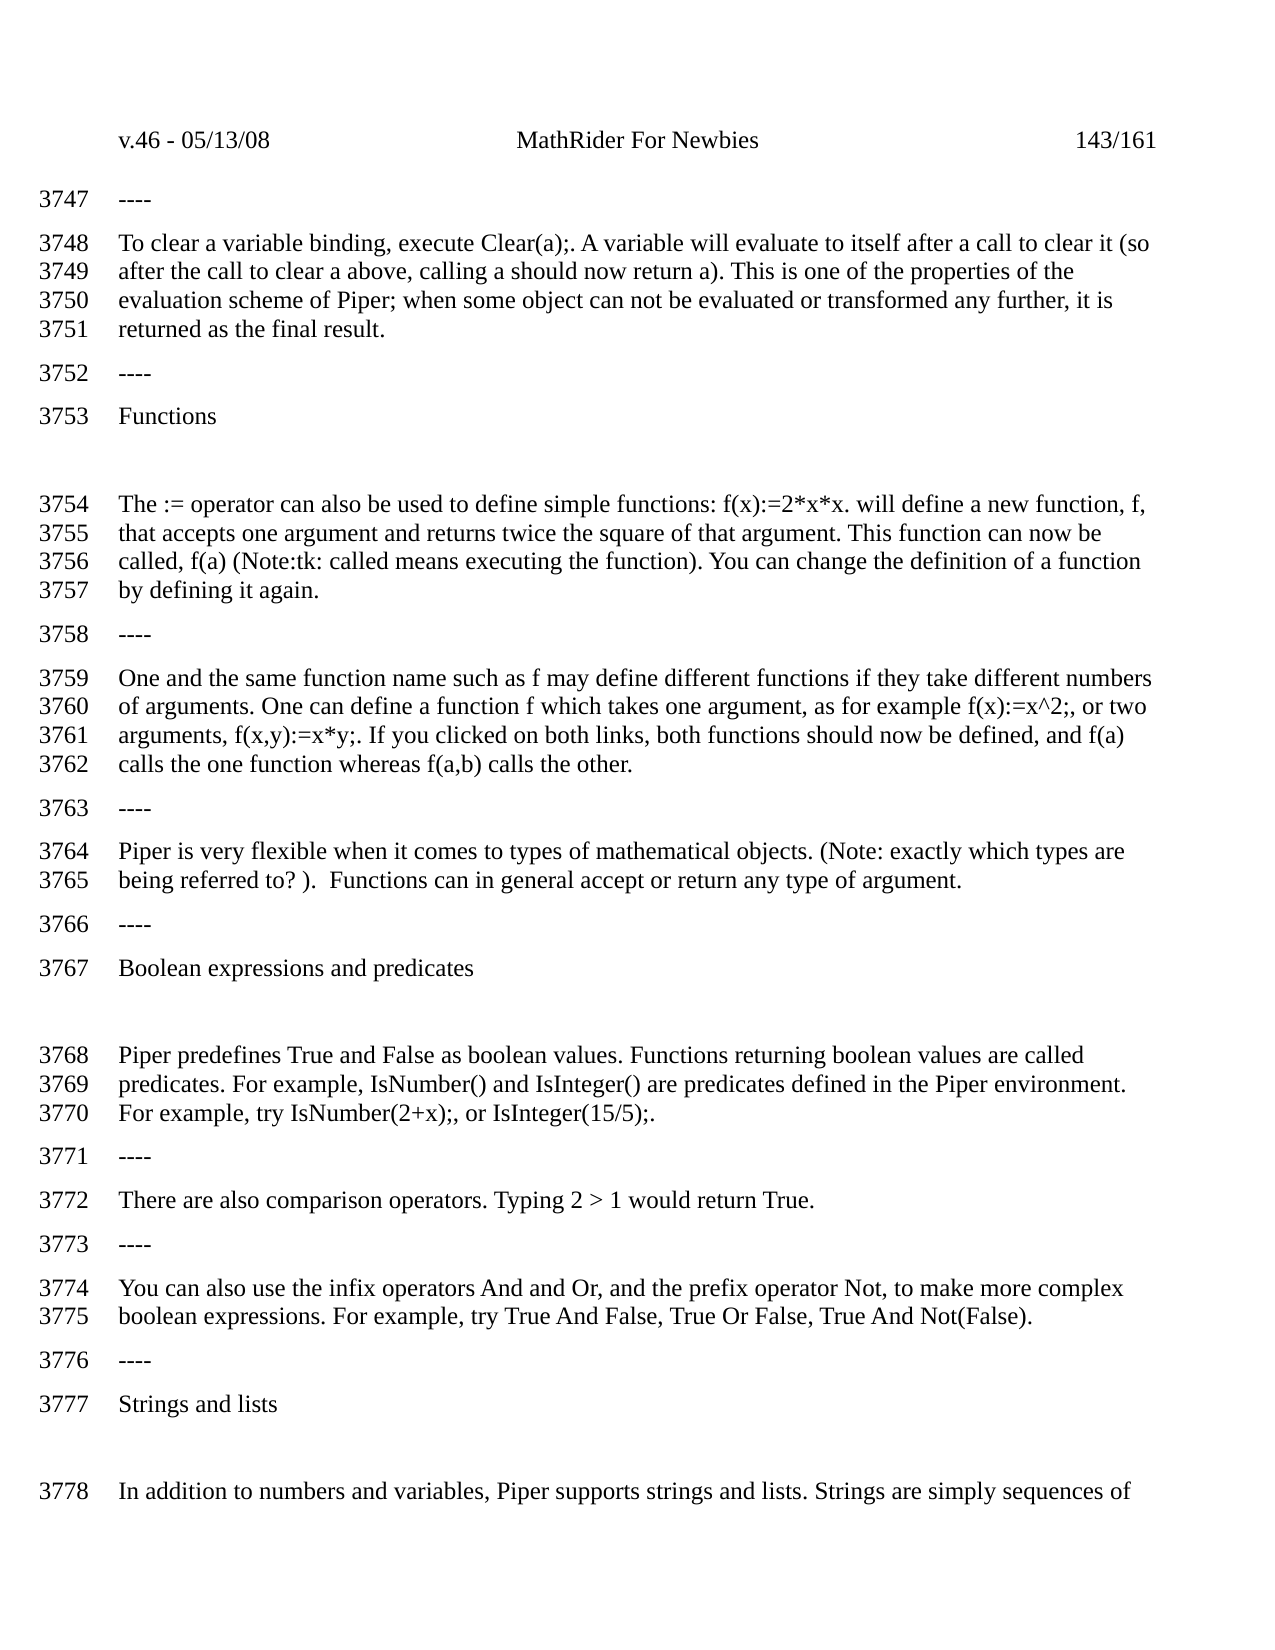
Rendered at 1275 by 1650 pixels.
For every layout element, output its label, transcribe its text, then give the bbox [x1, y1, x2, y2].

text Functions [118, 401, 1157, 430]
text The := operator can also be used to define simple functions: f(x):=2*x*x. will define a new function, f, that accepts one argument and returns twice the square of that argument. This function can now be called, f(a) (Note:tk: called means executing the function). You can change the definition of a function by defining it again. [118, 489, 1157, 604]
text ---- [118, 1141, 1157, 1170]
text Piper predefines True and False as boolean values. Functions returning boolean values are called predicates. For example, IsNumber() and IsInteger() are predicates defined in the Piper environment. For example, try IsNumber(2+x);, or IsInteger(15/5);. [118, 1040, 1157, 1126]
text One and the same function name such as f may define different functions if they take different numbers of arguments. One can define a function f which takes one argument, as for example f(x):=x^2;, or two arguments, f(x,y):=x*y;. If you clicked on both links, both functions should now be defined, and f(a) calls the one function whereas f(a,b) calls the other. [118, 663, 1157, 778]
text To clear a variable binding, execute Clear(a);. A variable will evaluate to itself after a call to clear it (so after the call to clear a above, calling a should now return a). This is one of the properties of the evaluation scheme of Piper; when some object can not be evaluated or transformed any further, it is returned as the final result. [118, 228, 1157, 343]
text You can also use the infix operators And and Or, and the prefix operator Not, to make more complex boolean expressions. For example, try True And False, True Or False, True And Not(False). [118, 1273, 1157, 1330]
text In addition to numbers and variables, Piper supports strings and lists. Strings are simply sequences of [118, 1476, 1157, 1505]
text ---- [118, 1345, 1157, 1374]
text ---- [118, 619, 1157, 648]
text ---- [118, 793, 1157, 821]
text Strings and lists [118, 1389, 1157, 1418]
text ---- [118, 184, 1157, 213]
text Boolean expressions and predicates [118, 953, 1157, 981]
text ---- [118, 358, 1157, 386]
text Piper is very flexible when it comes to types of mathematical objects. (Note: exactly which types are being referred to? ). Functions can in general accept or return any type of argument. [118, 836, 1157, 894]
text ---- [118, 1229, 1157, 1258]
text ---- [118, 909, 1157, 938]
text There are also comparison operators. Typing 2 > 1 would return True. [118, 1185, 1157, 1214]
